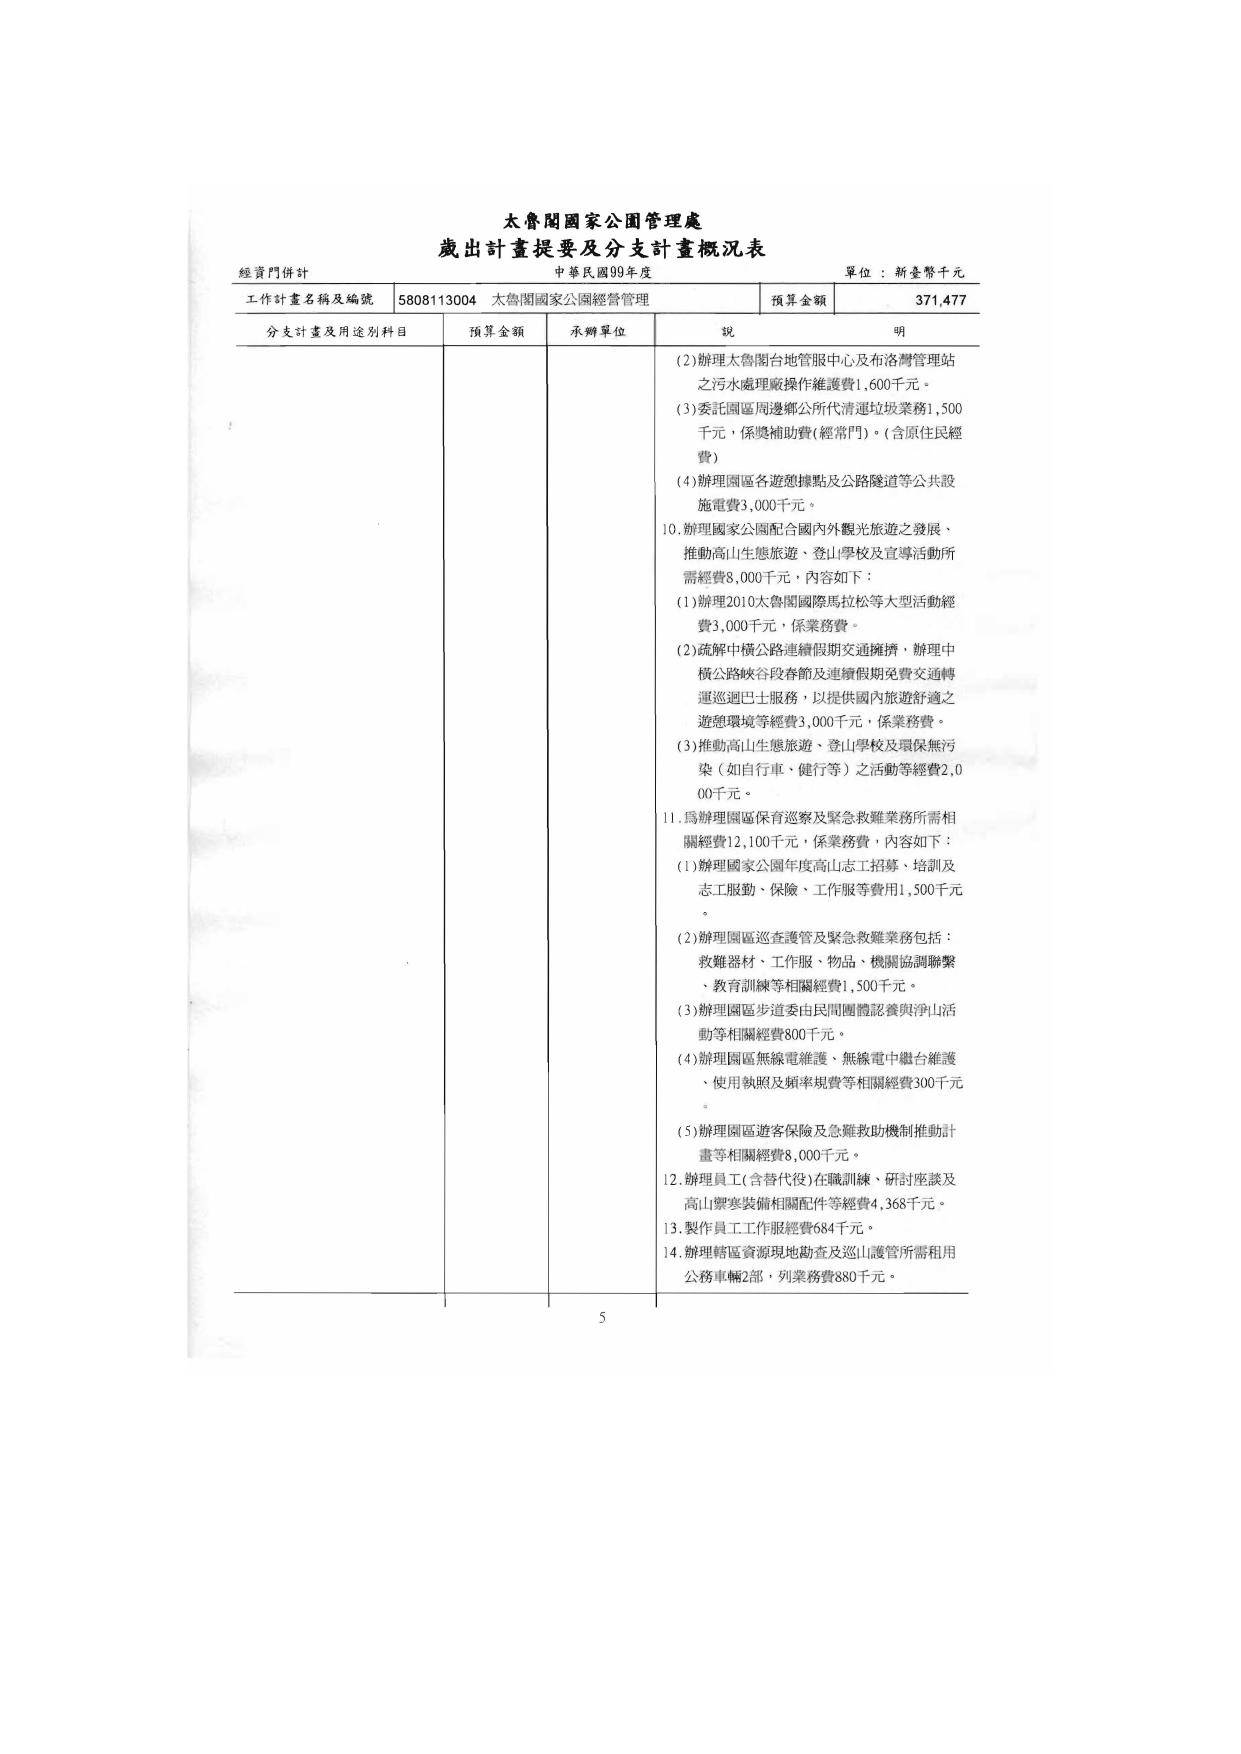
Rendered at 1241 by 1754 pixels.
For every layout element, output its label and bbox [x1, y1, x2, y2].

picture [187, 183, 1053, 1375]
